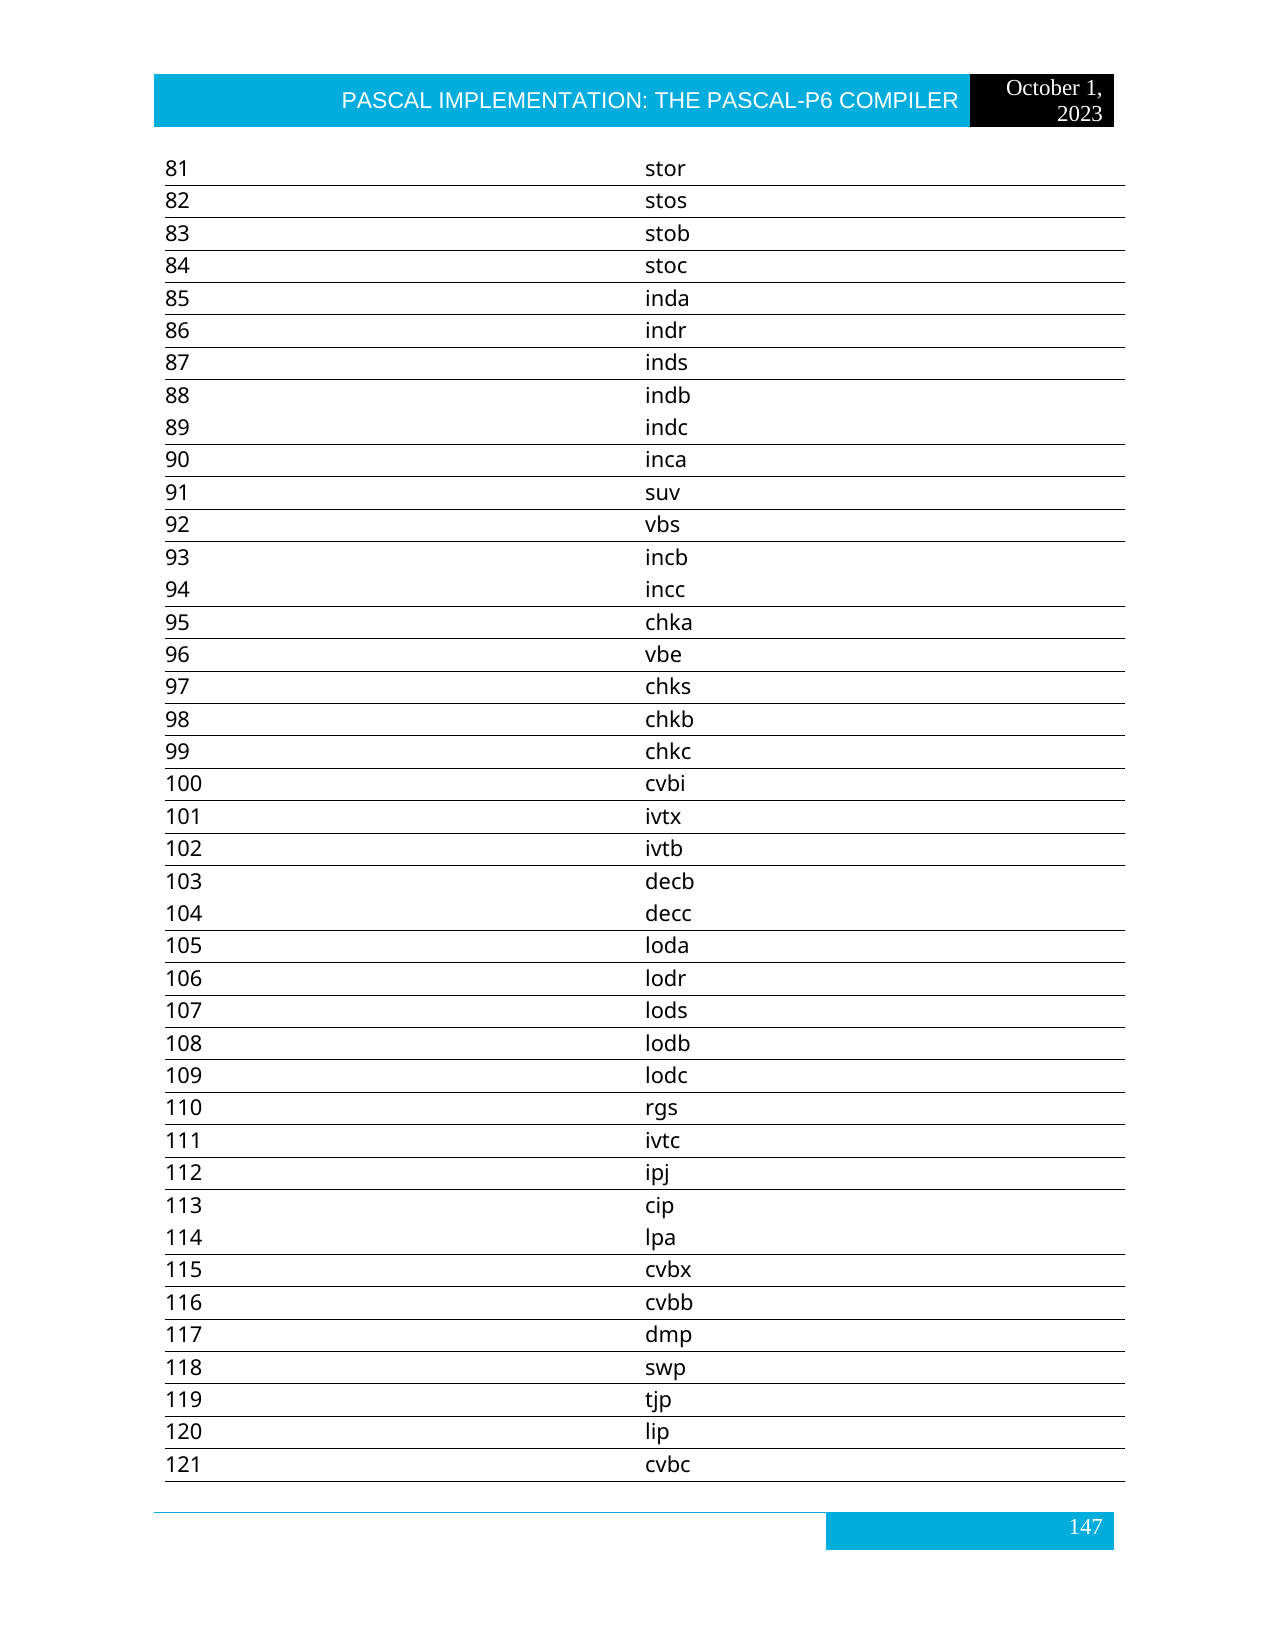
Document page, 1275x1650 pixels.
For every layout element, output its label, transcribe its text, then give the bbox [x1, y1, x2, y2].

table_cell 118 [165, 1352, 645, 1383]
table_cell 82 [165, 186, 645, 217]
table_cell stoc [645, 251, 1125, 282]
table_cell 83 [165, 218, 645, 250]
table_cell 89 [165, 412, 645, 444]
table_cell incb [645, 542, 1125, 574]
table_cell 86 [165, 315, 645, 347]
table_cell 102 [165, 834, 645, 865]
table_cell 81 [165, 153, 645, 185]
table_cell chka [645, 607, 1125, 638]
table_cell chkc [645, 736, 1125, 768]
table_cell 96 [165, 639, 645, 671]
table_cell dmp [645, 1320, 1125, 1351]
table_cell 120 [165, 1417, 645, 1448]
table_cell 95 [165, 607, 645, 638]
table_cell ipj [645, 1158, 1125, 1189]
table_cell 92 [165, 510, 645, 541]
table_cell 93 [165, 542, 645, 574]
table_cell 117 [165, 1320, 645, 1351]
table_cell suv [645, 477, 1125, 509]
table_cell 94 [165, 574, 645, 606]
table_cell 110 [165, 1093, 645, 1124]
table_cell indb [645, 380, 1125, 412]
table_cell 105 [165, 931, 645, 962]
table_cell 90 [165, 445, 645, 476]
table_cell 119 [165, 1384, 645, 1416]
table_cell 116 [165, 1287, 645, 1319]
table_cell cvbx [645, 1255, 1125, 1286]
table_cell rgs [645, 1093, 1125, 1124]
table_cell incc [645, 574, 1125, 606]
table_cell 99 [165, 736, 645, 768]
table_cell cvbi [645, 769, 1125, 800]
table_cell 113 [165, 1190, 645, 1222]
table_cell decc [645, 898, 1125, 930]
table_cell lodb [645, 1028, 1125, 1059]
table_cell inds [645, 348, 1125, 379]
table_cell 84 [165, 251, 645, 282]
table_cell 87 [165, 348, 645, 379]
table_cell chkb [645, 704, 1125, 735]
table_cell stob [645, 218, 1125, 250]
table_cell tjp [645, 1384, 1125, 1416]
table_cell lpa [645, 1222, 1125, 1254]
table_cell 112 [165, 1158, 645, 1189]
table_cell 91 [165, 477, 645, 509]
table_cell swp [645, 1352, 1125, 1383]
table_cell 100 [165, 769, 645, 800]
table_cell 106 [165, 963, 645, 995]
table_cell lods [645, 996, 1125, 1027]
table_cell lip [645, 1417, 1125, 1448]
table_cell lodc [645, 1060, 1125, 1092]
table_cell ivtb [645, 834, 1125, 865]
table_cell 121 [165, 1449, 645, 1481]
table_cell indr [645, 315, 1125, 347]
table_cell cip [645, 1190, 1125, 1222]
table_cell 114 [165, 1222, 645, 1254]
table_cell vbe [645, 639, 1125, 671]
table_cell 88 [165, 380, 645, 412]
table_cell 109 [165, 1060, 645, 1092]
table_cell vbs [645, 510, 1125, 541]
table_cell chks [645, 672, 1125, 703]
table_cell 111 [165, 1125, 645, 1157]
table_cell indc [645, 412, 1125, 444]
table_cell 97 [165, 672, 645, 703]
table_cell inca [645, 445, 1125, 476]
table_cell 107 [165, 996, 645, 1027]
table_cell cvbb [645, 1287, 1125, 1319]
table_cell ivtx [645, 801, 1125, 833]
table_cell 85 [165, 283, 645, 314]
table_cell ivtc [645, 1125, 1125, 1157]
table_cell 101 [165, 801, 645, 833]
table_cell 115 [165, 1255, 645, 1286]
table_cell 104 [165, 898, 645, 930]
table_cell 103 [165, 866, 645, 898]
table_cell inda [645, 283, 1125, 314]
table_cell stor [645, 153, 1125, 185]
table_cell cvbc [645, 1449, 1125, 1481]
table_cell decb [645, 866, 1125, 898]
table_cell loda [645, 931, 1125, 962]
table_cell 108 [165, 1028, 645, 1059]
table_cell stos [645, 186, 1125, 217]
table_cell lodr [645, 963, 1125, 995]
table_cell 98 [165, 704, 645, 735]
